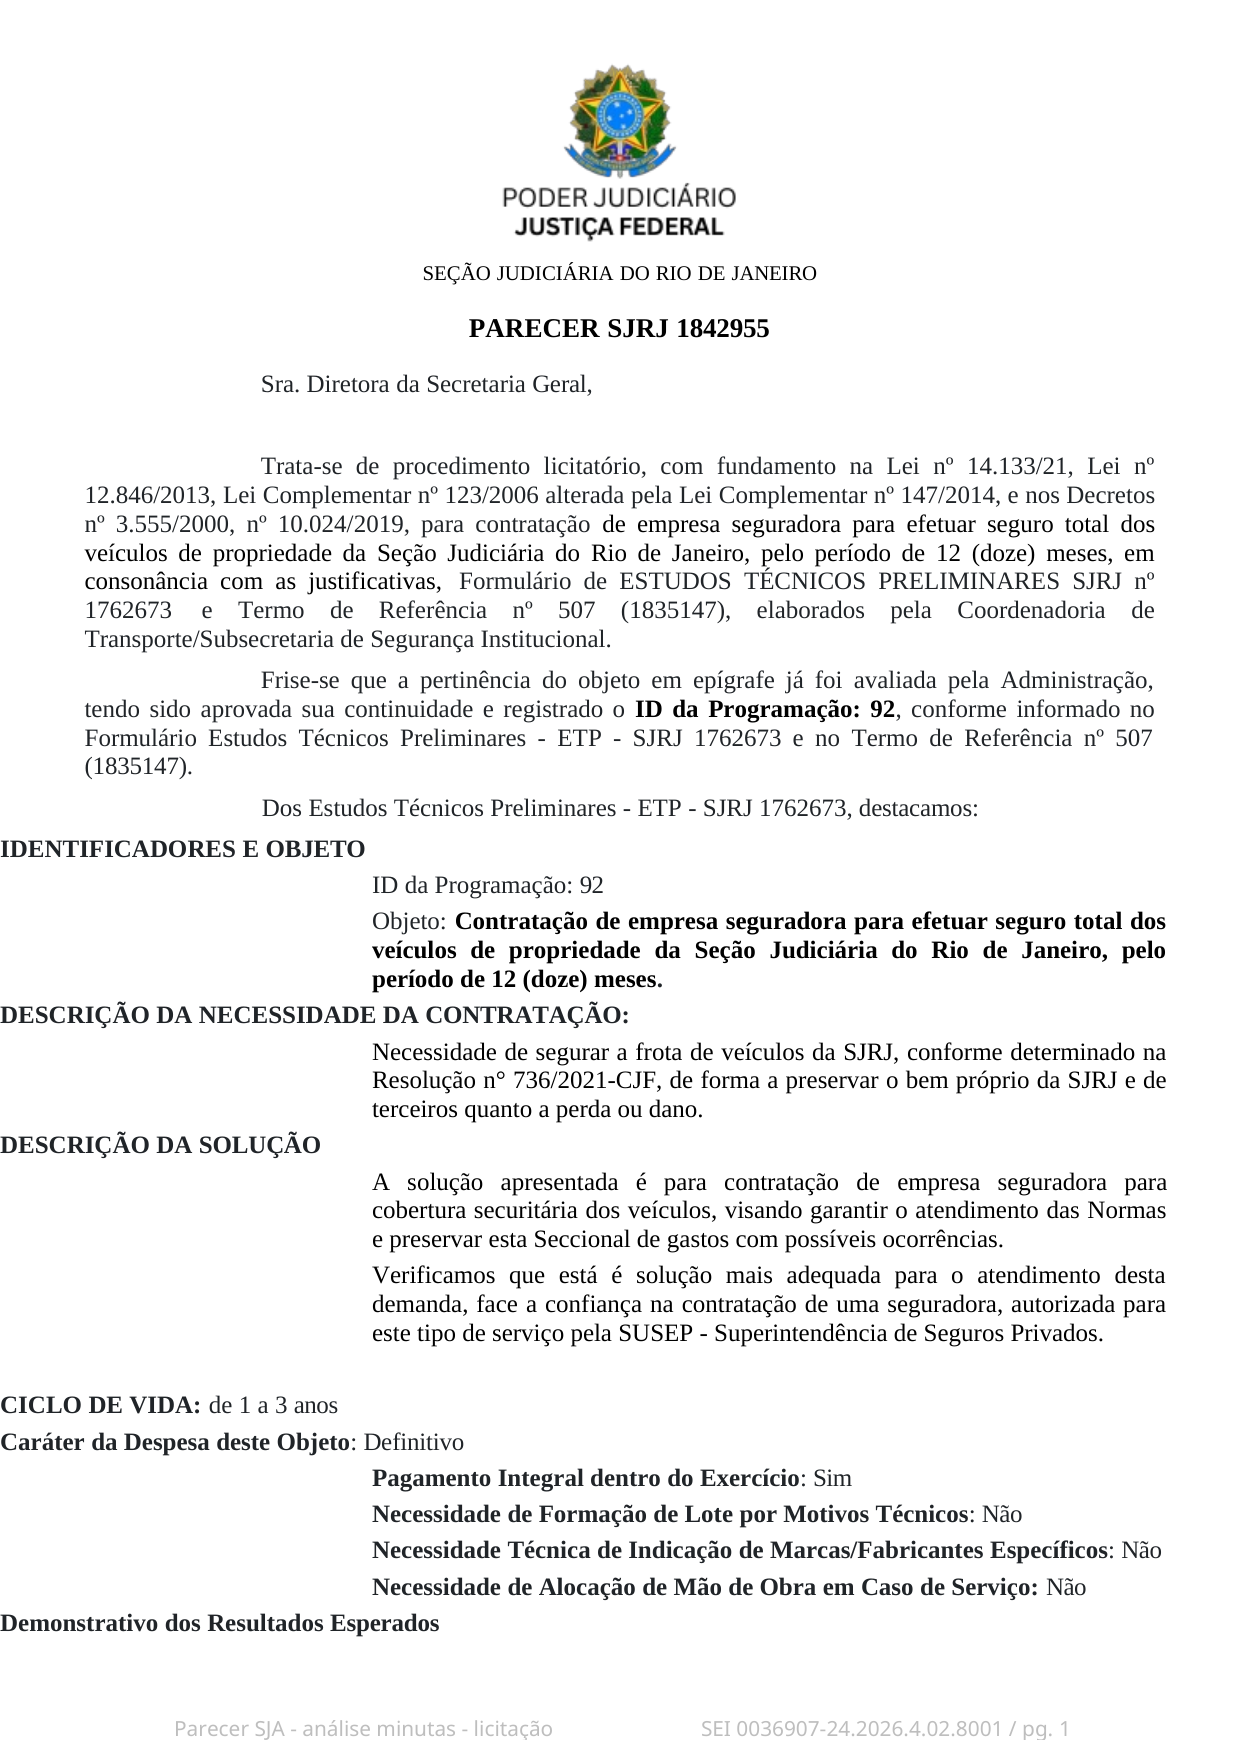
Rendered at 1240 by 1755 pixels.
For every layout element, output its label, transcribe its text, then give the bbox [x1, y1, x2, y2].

text ID da Programação: 92 [372, 870, 1239, 899]
list DESCRIÇÃO DA NECESSIDADE DA CONTRATAÇÃO: [0, 1000, 1239, 1029]
list IDENTIFICADORES E OBJETO [0, 834, 1239, 863]
subtitle PARECER SJRJ 1842955 [1, 312, 1238, 343]
text Necessidade de Alocação de Mão de Obra em Caso de Serviço: Não [372, 1572, 1239, 1601]
text Trata-se de procedimento licitatório, com fundamento na Lei nº 14.133/21, Lei nº 12.846/2013, Lei Complementar nº 123/2006 alterada pela Lei Complementar nº 147/2014, e nos Decretos nº 3.555/2000, nº 10.024/2019, para contratação de empresa seguradora para efetuar seguro total dos veículos de propriedade da Seção Judiciária do Rio de Janeiro, pelo período de 12 (doze) meses, em consonância com as justificativas, Formulário de ESTUDOS TÉCNICOS PRELIMINARES SJRJ nº 1762673 e Termo de Referência nº 507 (1835147), elaborados pela Coordenadoria de Transporte/Subsecretaria de Segurança Institucional. [84, 451, 1156, 653]
list DESCRIÇÃO DA SOLUÇÃO [0, 1130, 1239, 1159]
text A solução apresentada é para contratação de empresa seguradora para cobertura securitária dos veículos, visando garantir o atendimento das Normas e preservar esta Seccional de gastos com possíveis ocorrências. [372, 1167, 1168, 1253]
text Necessidade Técnica de Indicação de Marcas/Fabricantes Específicos: Não [372, 1536, 1239, 1564]
text Pagamento Integral dentro do Exercício: Sim [372, 1463, 1239, 1492]
text Sra. Diretora da Secretaria Geral, [261, 369, 1239, 398]
text SEÇÃO JUDICIÁRIA DO RIO DE JANEIRO [1, 261, 1238, 285]
text Necessidade de segurar a frota de veículos da SJRJ, conforme determinado na Resolução n° 736/2021-CJF, de forma a preservar o bem próprio da SJRJ e de terceiros quanto a perda ou dano. [372, 1037, 1168, 1123]
list Demonstrativo dos Resultados Esperados [0, 1608, 1239, 1637]
text Dos Estudos Técnicos Preliminares - ETP - SJRJ 1762673, destacamos: [2, 793, 1238, 821]
text Verificamos que está é solução mais adequada para o atendimento desta demanda, face a confiança na contratação de uma seguradora, autorizada para este tipo de serviço pela SUSEP - Superintendência de Seguros Privados. [372, 1260, 1167, 1347]
text Objeto: Contratação de empresa seguradora para efetuar seguro total dos veículos de propriedade da Seção Judiciária do Rio de Janeiro, pelo período de 12 (doze) meses. [372, 906, 1167, 993]
text Frise-se que a pertinência do objeto em epígrafe já foi avaliada pela Administração, tendo sido aprovada sua continuidade e registrado o ID da Programação: 92, conforme informado no Formulário Estudos Técnicos Preliminares - ETP - SJRJ 1762673 e no Termo de Referência nº 507 (1835147). [84, 665, 1155, 780]
text Necessidade de Formação de Lote por Motivos Técnicos: Não [372, 1499, 1239, 1528]
list Caráter da Despesa deste Objeto: Definitivo [0, 1427, 1239, 1455]
list CICLO DE VIDA: de 1 a 3 anos [0, 1390, 1239, 1419]
